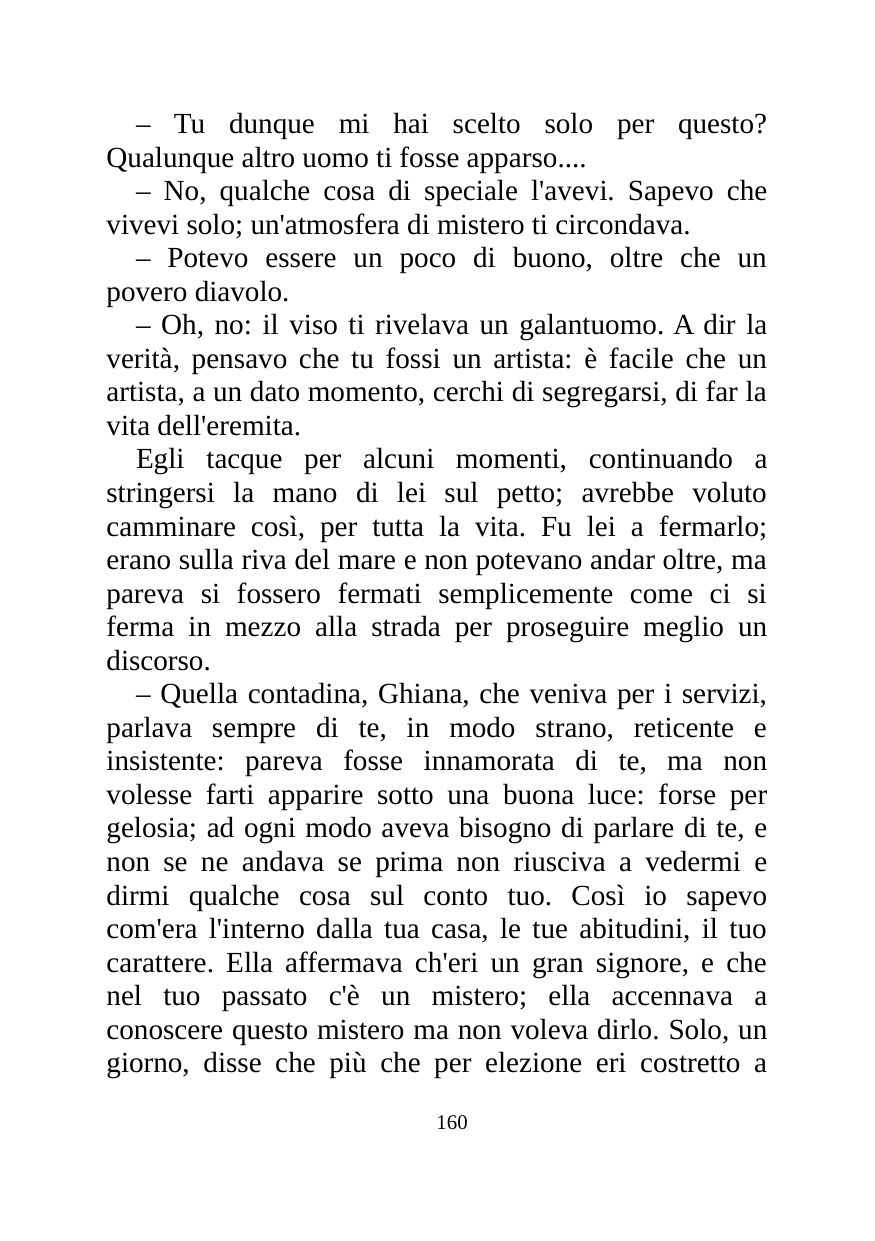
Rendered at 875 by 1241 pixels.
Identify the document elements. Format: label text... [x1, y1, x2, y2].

text – Potevo essere un poco di buono, oltre che un povero diavolo. [106, 240, 768, 307]
text – Tu dunque mi hai scelto solo per questo? Qualunque altro uomo ti fosse apparso.... [106, 106, 768, 173]
text – Quella contadina, Ghiana, che veniva per i servizi, parlava sempre di te, in modo strano, reticente e insistente: pareva fosse innamorata di te, ma non volesse farti apparire sotto una buona luce: forse per gelosia; ad ogni modo aveva bisogno di parlare di te, e non se ne andava se prima non riusciva a vedermi e dirmi qualche cosa sul conto tuo. Così io sapevo com'era l'interno dalla tua casa, le tue abitudini, il tuo carattere. Ella affermava ch'eri un gran signore, e che nel tuo passato c'è un mistero; ella accennava a conoscere questo mistero ma non voleva dirlo. Solo, un giorno, disse che più che per elezione eri costretto a [106, 676, 768, 1079]
text – Oh, no: il viso ti rivelava un galantuomo. A dir la verità, pensavo che tu fossi un artista: è facile che un artista, a un dato momento, cerchi di segregarsi, di far la vita dell'eremita. [106, 307, 768, 442]
text Egli tacque per alcuni momenti, continuando a stringersi la mano di lei sul petto; avrebbe voluto camminare così, per tutta la vita. Fu lei a fermarlo; erano sulla riva del mare e non potevano andar oltre, ma pareva si fossero fermati semplicemente come ci si ferma in mezzo alla strada per proseguire meglio un discorso. [106, 442, 768, 676]
text – No, qualche cosa di speciale l'avevi. Sapevo che vivevi solo; un'atmosfera di mistero ti circondava. [106, 173, 768, 240]
